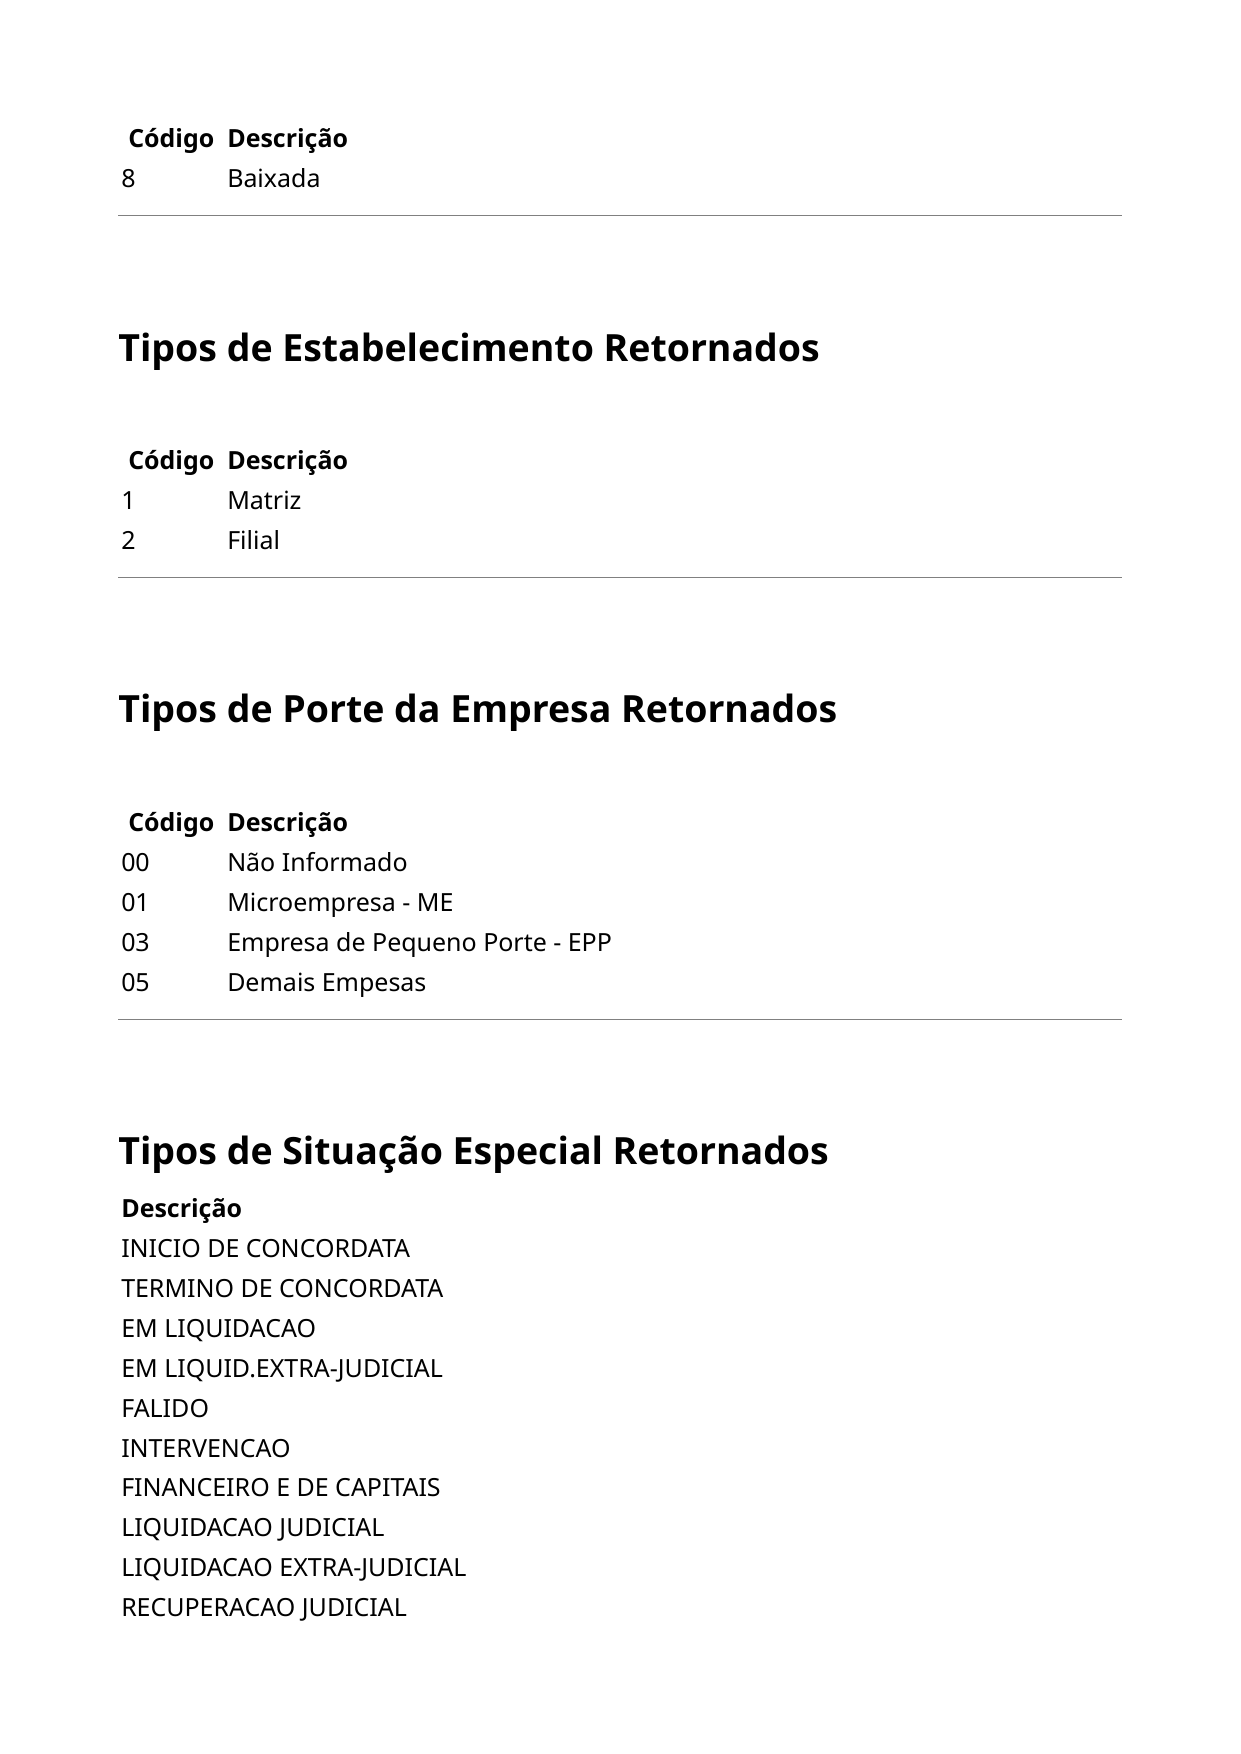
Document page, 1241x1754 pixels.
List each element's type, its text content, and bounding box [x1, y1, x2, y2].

table_cell EM LIQUIDACAO [118, 1308, 648, 1347]
table_cell Baixada [224, 158, 373, 198]
table_cell EM LIQUID.EXTRA-JUDICIAL [118, 1348, 648, 1387]
table_cell 03 [118, 921, 224, 961]
table_header Descrição [224, 118, 373, 158]
table_cell TERMINO DE CONCORDATA [118, 1268, 648, 1308]
table_cell FALIDO [118, 1388, 648, 1427]
table_cell 1 [118, 480, 224, 520]
table_cell Não Informado [224, 842, 648, 882]
table_cell RECUPERACAO JUDICIAL [118, 1587, 648, 1627]
table_cell INTERVENCAO [118, 1427, 648, 1467]
subtitle Tipos de Porte da Empresa Retornados [118, 683, 1122, 734]
table_cell 2 [118, 520, 224, 560]
table_header Descrição [224, 802, 648, 842]
table_cell 8 [118, 158, 224, 198]
table_header Código [118, 440, 224, 480]
table_header Código [118, 802, 224, 842]
table_cell Microempresa - ME [224, 882, 648, 921]
table_header Código [118, 118, 224, 158]
table_cell LIQUIDACAO EXTRA-JUDICIAL [118, 1547, 648, 1587]
table_cell 00 [118, 842, 224, 882]
table_cell LIQUIDACAO JUDICIAL [118, 1507, 648, 1547]
table_cell Demais Empesas [224, 961, 648, 1001]
table_cell Matriz [224, 480, 373, 520]
table_cell FINANCEIRO E DE CAPITAIS [118, 1467, 648, 1507]
table_header Descrição [118, 1188, 648, 1228]
table_cell INICIO DE CONCORDATA [118, 1228, 648, 1268]
subtitle Tipos de Situação Especial Retornados [118, 1124, 1122, 1175]
table_cell 01 [118, 882, 224, 921]
table_header Descrição [224, 440, 373, 480]
table_cell Empresa de Pequeno Porte - EPP [224, 921, 648, 961]
table_cell Filial [224, 520, 373, 560]
subtitle Tipos de Estabelecimento Retornados [118, 321, 1122, 372]
table_cell 05 [118, 961, 224, 1001]
